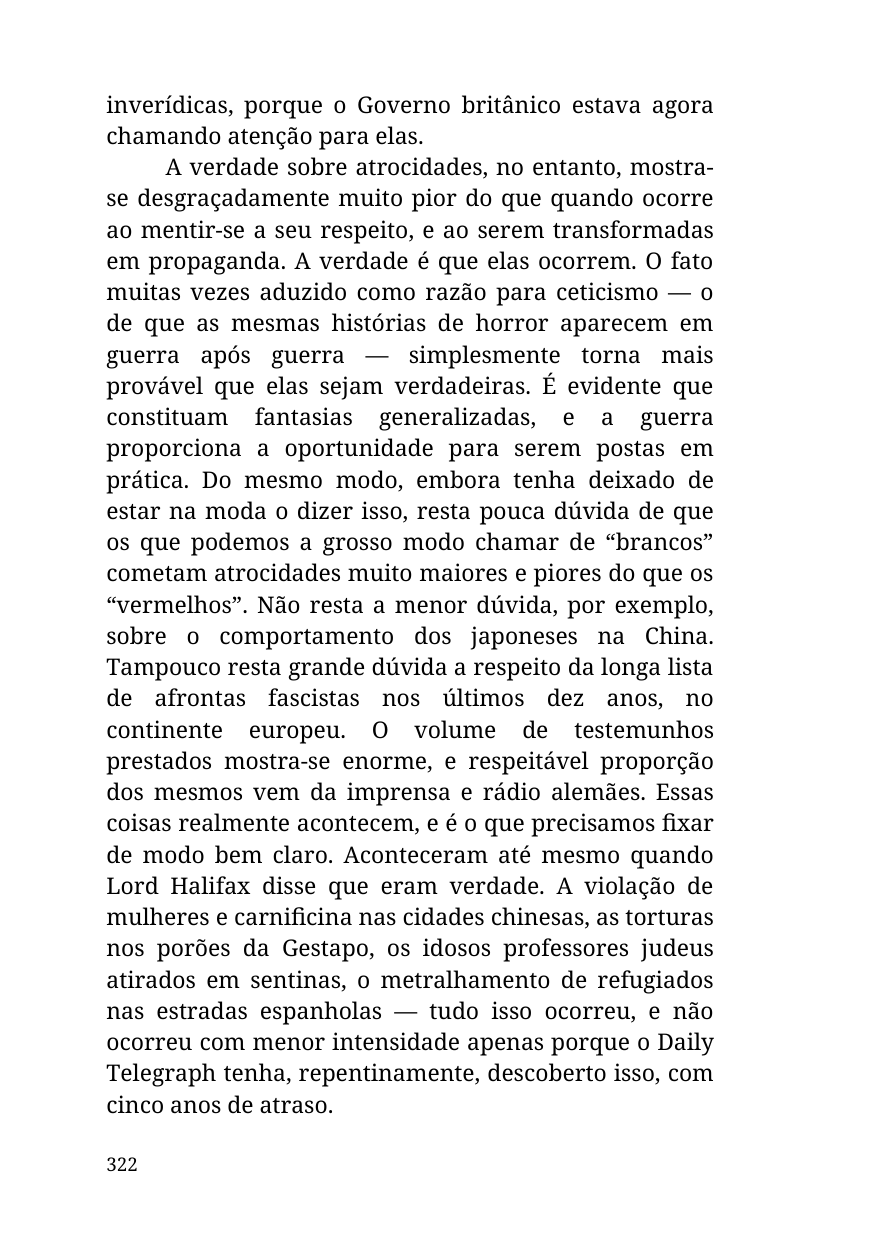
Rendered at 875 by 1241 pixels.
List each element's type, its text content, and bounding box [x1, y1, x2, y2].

text inverídicas, porque o Governo britânico estava agora chamando atenção para elas. [106, 88, 714, 151]
text A verdade sobre atrocidades, no entanto, mostra-se desgraçadamente muito pior do que quando ocorre ao mentir-se a seu respeito, e ao serem transformadas em propaganda. A verdade é que elas ocorrem. O fato muitas vezes aduzido como razão para ceticismo — o de que as mesmas histórias de horror aparecem em guerra após guerra — simplesmente torna mais provável que elas sejam verdadeiras. É evidente que constituam fantasias generalizadas, e a guerra proporciona a oportunidade para serem postas em prática. Do mesmo modo, embora tenha deixado de estar na moda o dizer isso, resta pouca dúvida de que os que podemos a grosso modo chamar de “brancos” cometam atrocidades muito maiores e piores do que os “vermelhos”. Não resta a menor dúvida, por exemplo, sobre o comportamento dos japoneses na China. Tampouco resta grande dúvida a respeito da longa lista de afrontas fascistas nos últimos dez anos, no continente europeu. O volume de testemunhos prestados mostra-se enorme, e respeitável proporção dos mesmos vem da imprensa e rádio alemães. Essas coisas realmente acontecem, e é o que precisamos fixar de modo bem claro. Aconteceram até mesmo quando Lord Halifax disse que eram verdade. A violação de mulheres e carnificina nas cidades chinesas, as torturas nos porões da Gestapo, os idosos professores judeus atirados em sentinas, o metralhamento de refugiados nas estradas espanholas — tudo isso ocorreu, e não ocorreu com menor intensidade apenas porque o Daily Telegraph tenha, repentinamente, descoberto isso, com cinco anos de atraso. [106, 151, 714, 1120]
